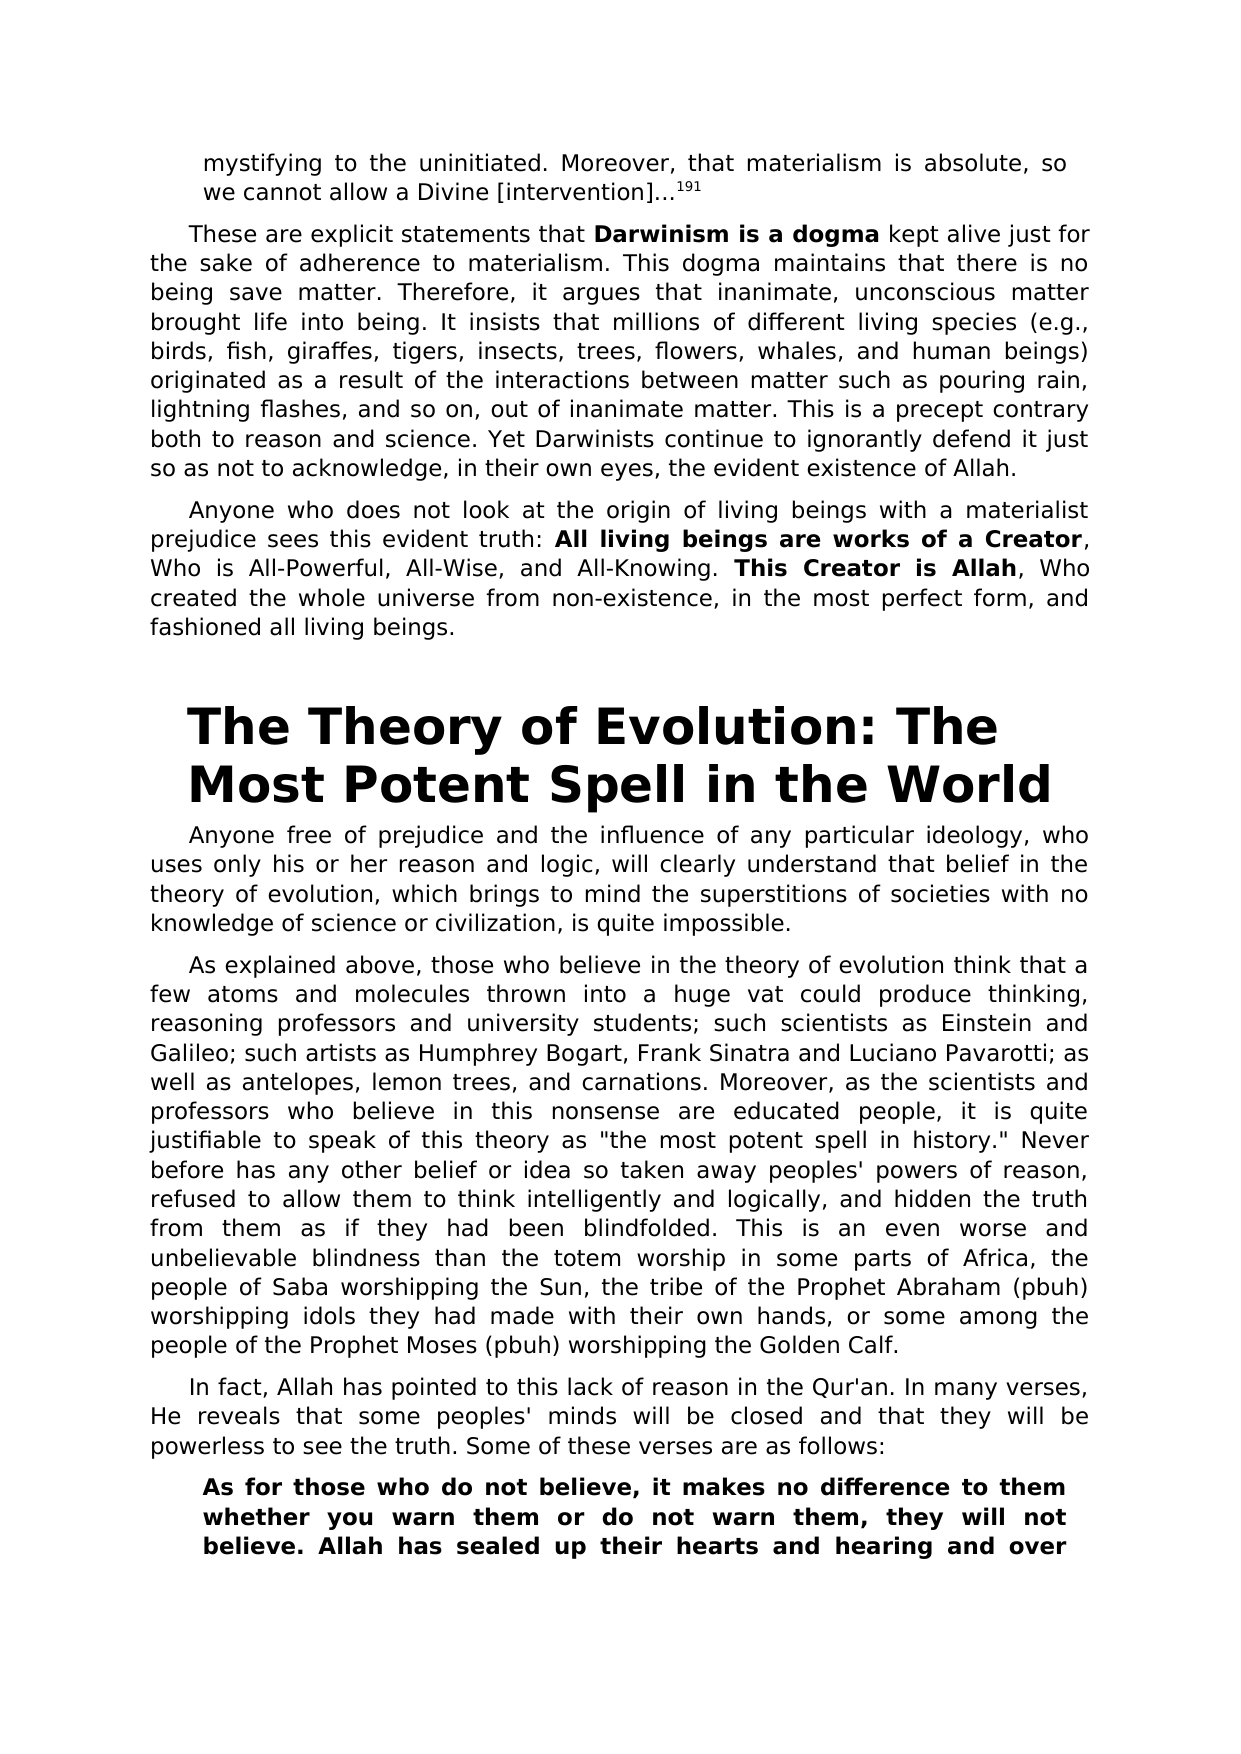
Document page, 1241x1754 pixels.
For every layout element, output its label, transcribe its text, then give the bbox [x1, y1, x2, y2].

subtitle The Theory of Evolution: The Most Potent Spell in the World [187, 698, 1090, 814]
text Anyone free of prejudice and the influence of any particular ideology, who uses only his or her reason and logic, will clearly understand that belief in the theory of evolution, which brings to mind the superstitions of societies with no knowledge of science or civilization, is quite impossible. [150, 822, 1090, 937]
text Anyone who does not look at the origin of living beings with a materialist prejudice sees this evident truth: All living beings are works of a Creator, Who is All-Powerful, All-Wise, and All-Knowing. This Creator is Allah, Who created the whole universe from non-existence, in the most perfect form, and fashioned all living beings. [150, 497, 1090, 641]
text mystifying to the uninitiated. Moreover, that materialism is absolute, so we cannot allow a Divine [intervention]...191 [203, 150, 1068, 206]
text As explained above, those who believe in the theory of evolution think that a few atoms and molecules thrown into a huge vat could produce thinking, reasoning professors and university students; such scientists as Einstein and Galileo; such artists as Humphrey Bogart, Frank Sinatra and Luciano Pavarotti; as well as antelopes, lemon trees, and carnations. Moreover, as the scientists and professors who believe in this nonsense are educated people, it is quite justifiable to speak of this theory as "the most potent spell in history." Never before has any other belief or idea so taken away peoples' powers of reason, refused to allow them to think intelligently and logically, and hidden the truth from them as if they had been blindfolded. This is an even worse and unbelievable blindness than the totem worship in some parts of Africa, the people of Saba worshipping the Sun, the tribe of the Prophet Abraham (pbuh) worshipping idols they had made with their own hands, or some among the people of the Prophet Moses (pbuh) worshipping the Golden Calf. [150, 952, 1090, 1359]
text These are explicit statements that Darwinism is a dogma kept alive just for the sake of adherence to materialism. This dogma maintains that there is no being save matter. Therefore, it argues that inanimate, unconscious matter brought life into being. It insists that millions of different living species (e.g., birds, fish, giraffes, tigers, insects, trees, flowers, whales, and human beings) originated as a result of the interactions between matter such as pouring rain, lightning flashes, and so on, out of inanimate matter. This is a precept contrary both to reason and science. Yet Darwinists continue to ignorantly defend it just so as not to acknowledge, in their own eyes, the evident existence of Allah. [150, 221, 1090, 482]
text As for those who do not believe, it makes no difference to them whether you warn them or do not warn them, they will not believe. Allah has sealed up their hearts and hearing and over [202, 1474, 1068, 1560]
text In fact, Allah has pointed to this lack of reason in the Qur'an. In many verses, He reveals that some peoples' minds will be closed and that they will be powerless to see the truth. Some of these verses are as follows: [150, 1374, 1090, 1459]
